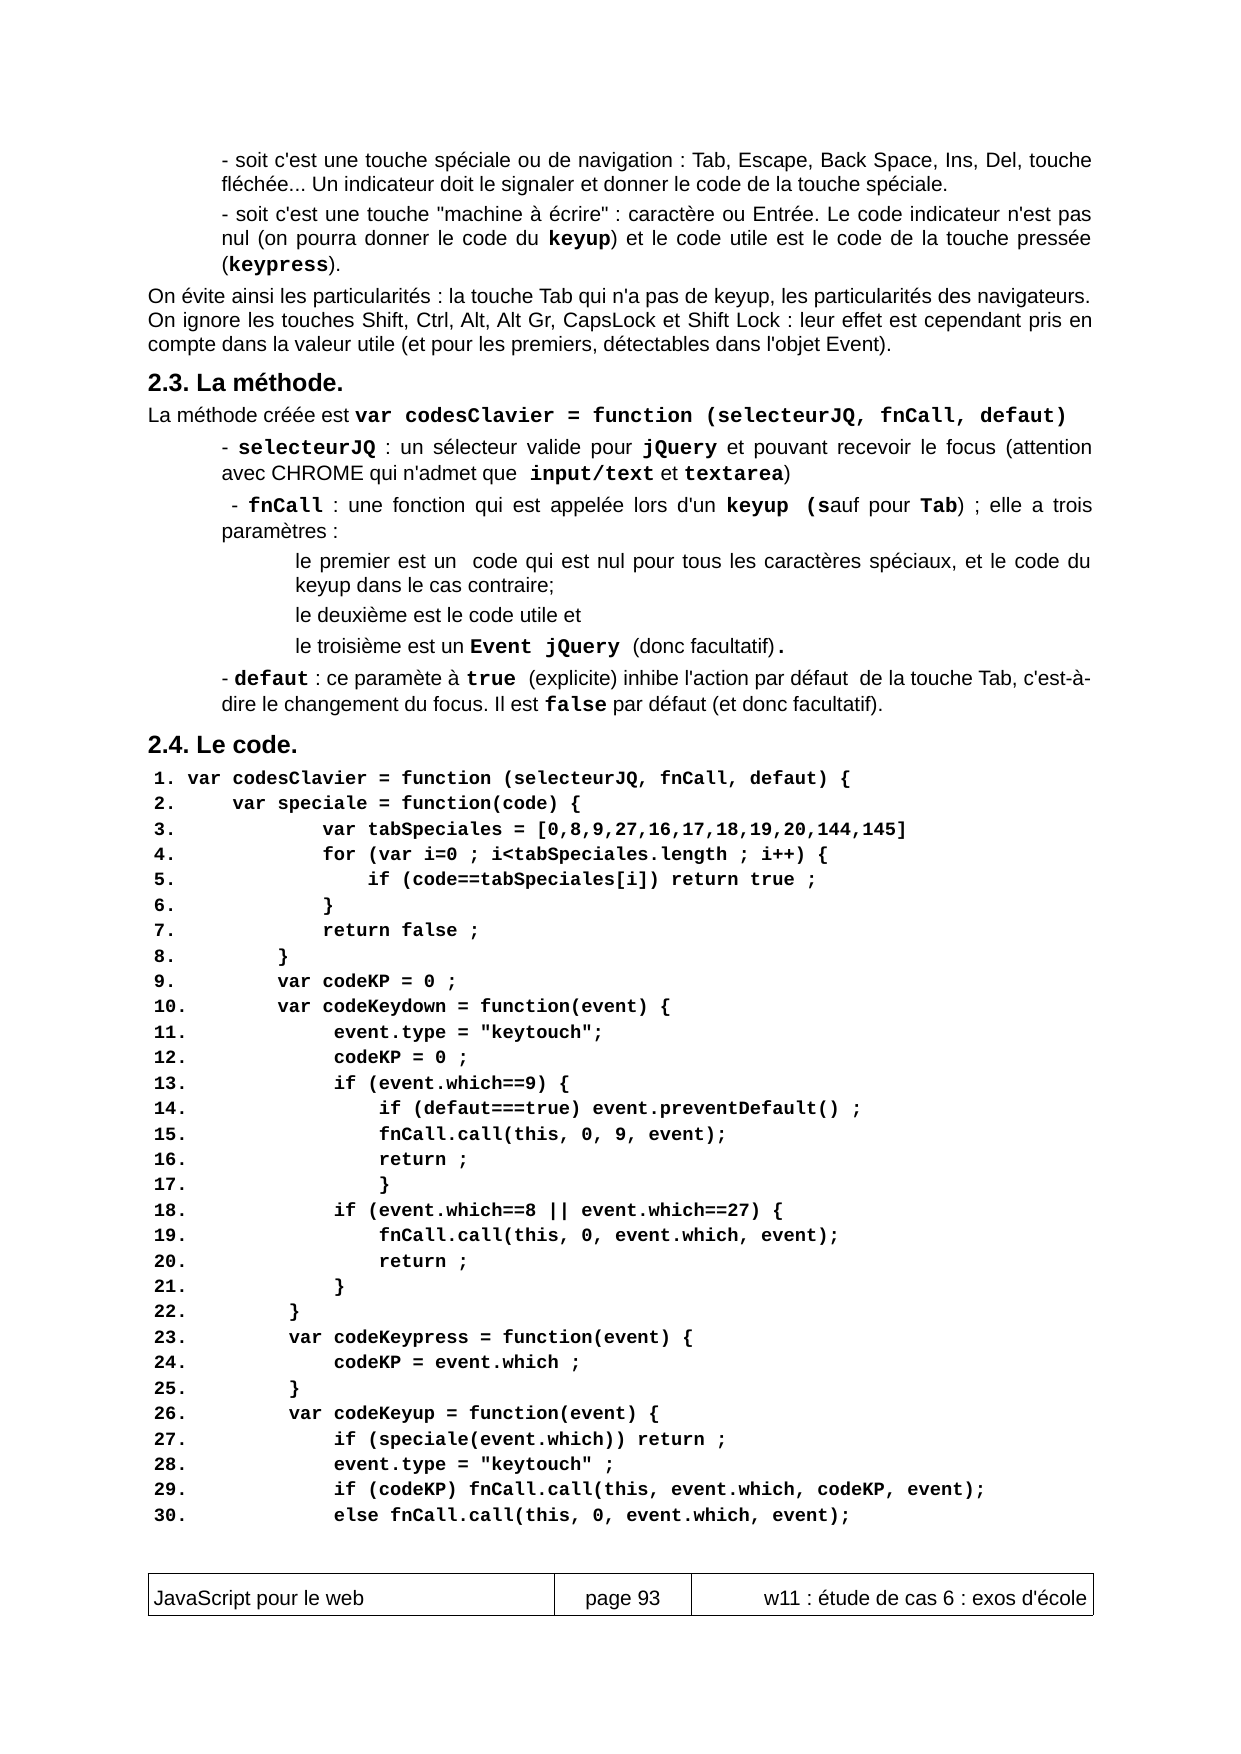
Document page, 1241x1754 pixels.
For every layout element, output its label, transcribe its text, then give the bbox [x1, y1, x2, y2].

list return ; [148, 1246, 1093, 1271]
list for (var i=0 ; i<tabSpeciales.length ; i++) { [148, 839, 1093, 864]
list } [148, 1296, 1093, 1322]
text - soit c'est une touche spéciale ou de navigation : Tab, Escape, Back Space, Ins, Del, touche fléchée... Un indicateur doit le signaler et donner le code de la touche spéciale. [221, 148, 1093, 196]
list event.type = "keytouch"; [148, 1017, 1093, 1042]
list return false ; [148, 915, 1093, 941]
list var codeKP = 0 ; [148, 966, 1093, 991]
text On évite ainsi les particularités : la touche Tab qui n'a pas de keyup, les particularités des navigateurs. On ignore les touches Shift, Ctrl, Alt, Alt Gr, CapsLock et Shift Lock : leur effet est cependant pris en compte dans la valeur utile (et pour les premiers, détectables dans l'objet Event). [148, 284, 1093, 356]
list } [148, 890, 1093, 915]
list var tabSpeciales = [0,8,9,27,16,17,18,19,20,144,145] [148, 813, 1093, 839]
list var codeKeydown = function(event) { [148, 991, 1093, 1017]
list } [148, 1373, 1093, 1398]
list if (codeKP) fnCall.call(this, event.which, codeKP, event); [148, 1474, 1093, 1500]
list fnCall.call(this, 0, event.which, event); [148, 1220, 1093, 1246]
list } [148, 1169, 1093, 1195]
list return ; [148, 1144, 1093, 1169]
list } [148, 1271, 1093, 1296]
list else fnCall.call(this, 0, event.which, event); [148, 1500, 1093, 1533]
list if (event.which==8 || event.which==27) { [148, 1195, 1093, 1220]
text le premier est un code qui est nul pour tous les caractères spéciaux, et le code du keyup dans le cas contraire; [295, 549, 1093, 597]
text - defaut : ce paramète à true (explicite) inhibe l'action par défaut de la touche Tab, c'est-à-dire le changement du focus. Il est false par défaut (et donc facultatif). [221, 666, 1093, 717]
text le deuxième est le code utile et [295, 603, 1093, 627]
text - soit c'est une touche "machine à écrire" : caractère ou Entrée. Le code indicateur n'est pas nul (on pourra donner le code du keyup) et le code utile est le code de la touche pressée (keypress). [221, 202, 1093, 277]
list var codeKeypress = function(event) { [148, 1322, 1093, 1347]
list if (speciale(event.which)) return ; [148, 1423, 1093, 1449]
list if (event.which==9) { [148, 1068, 1093, 1093]
list if (code==tabSpeciales[i]) return true ; [148, 864, 1093, 890]
list if (defaut===true) event.preventDefault() ; [148, 1093, 1093, 1118]
subtitle 2.4. Le code. [148, 730, 1093, 758]
subtitle 2.3. La méthode. [148, 368, 1093, 397]
list var codeKeyup = function(event) { [148, 1398, 1093, 1423]
list fnCall.call(this, 0, 9, event); [148, 1118, 1093, 1144]
list codeKP = event.which ; [148, 1347, 1093, 1373]
list } [148, 941, 1093, 966]
list var speciale = function(code) { [148, 788, 1093, 813]
text La méthode créée est var codesClavier = function (selecteurJQ, fnCall, defaut) [148, 403, 1093, 429]
list codeKP = 0 ; [148, 1042, 1093, 1068]
text - selecteurJQ : un sélecteur valide pour jQuery et pouvant recevoir le focus (attention avec CHROME qui n'admet que input/text et textarea) [221, 435, 1093, 487]
text - fnCall : une fonction qui est appelée lors d'un keyup (sauf pour Tab) ; elle a trois paramètres : [221, 493, 1093, 543]
list var codesClavier = function (selecteurJQ, fnCall, defaut) { [148, 763, 1093, 788]
list event.type = "keytouch" ; [148, 1449, 1093, 1474]
text le troisième est un Event jQuery (donc facultatif). [295, 633, 1093, 659]
